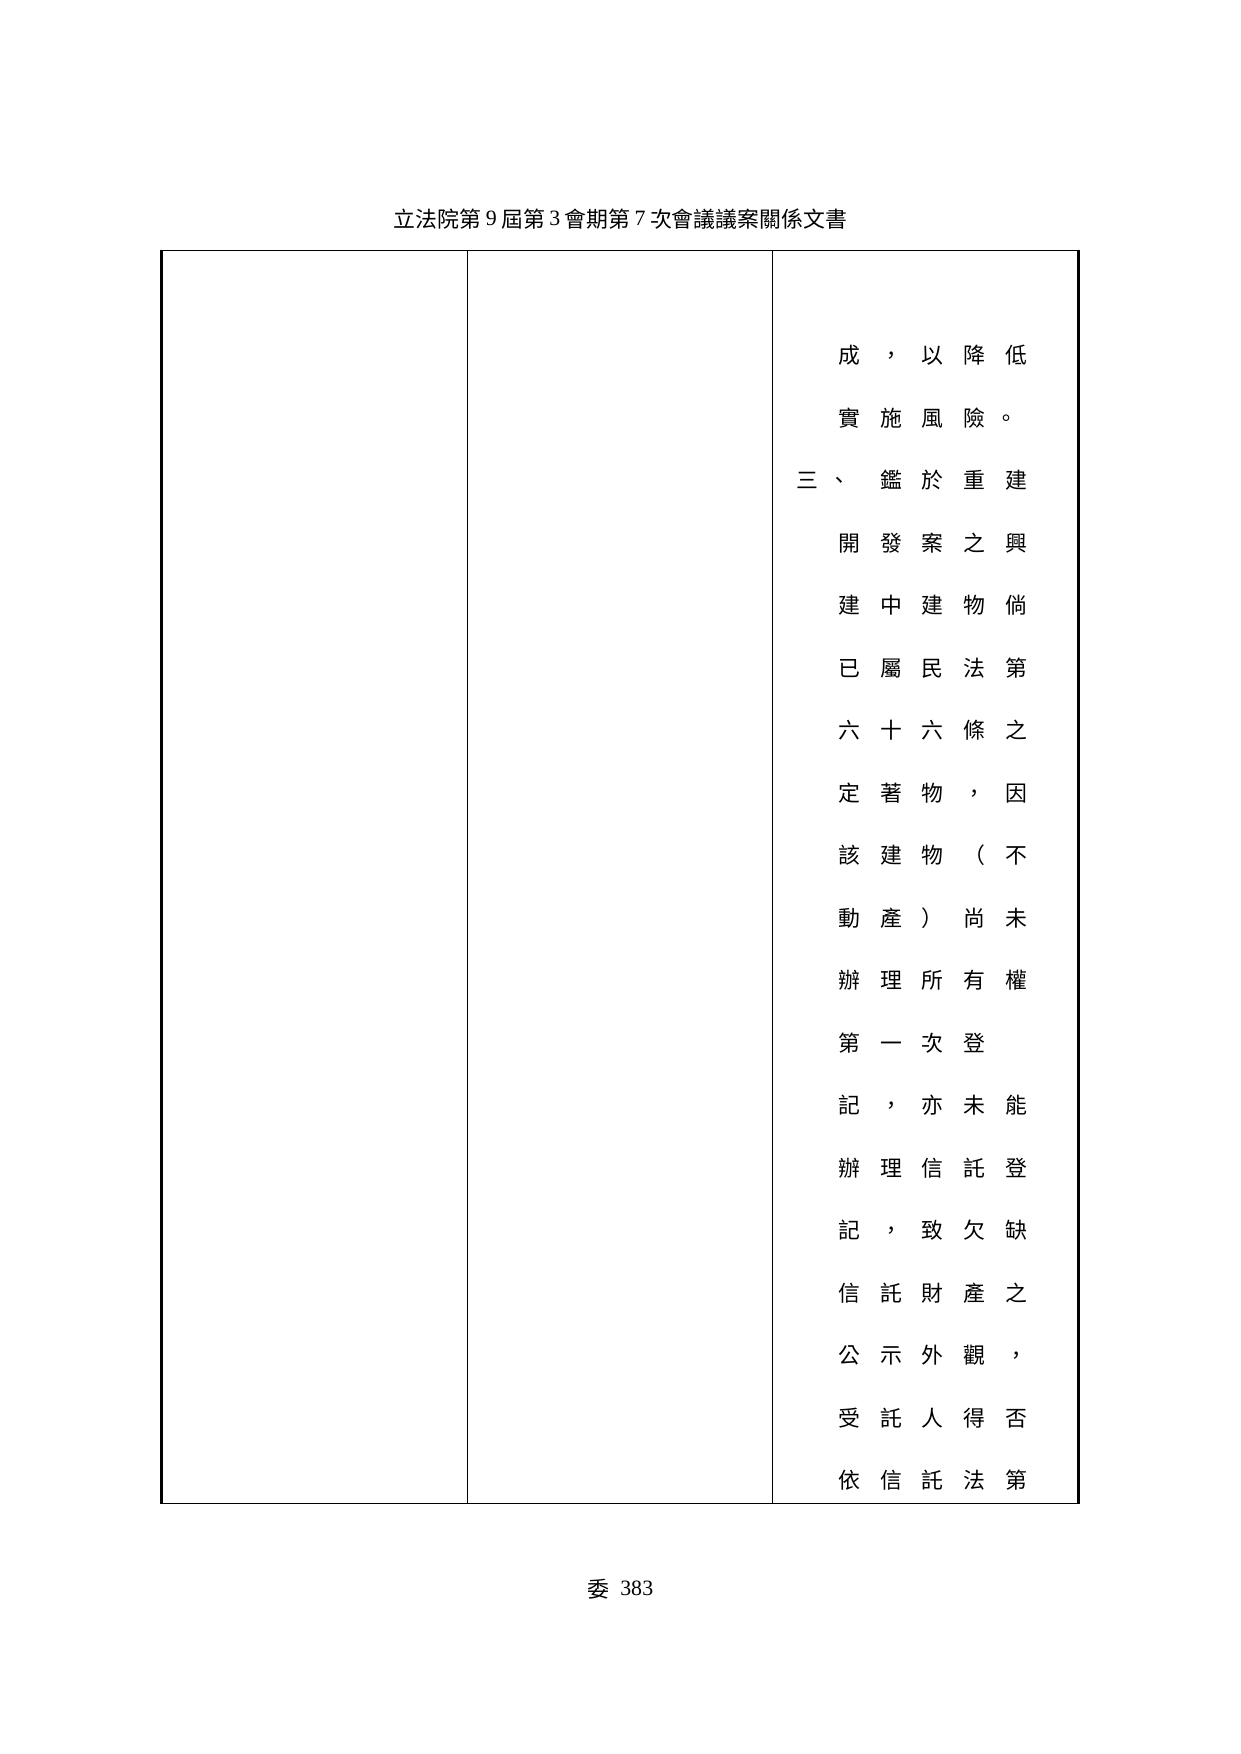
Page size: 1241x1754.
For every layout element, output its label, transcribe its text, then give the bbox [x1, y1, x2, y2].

table_cell [468, 251, 772, 1503]
table_cell [163, 251, 467, 1503]
table_cell 成，以降低實施風險。 三、鑑於重建開發案之興建中建物倘已屬民法第六十六條之定著物，因該建物（不動產）尚未辦理所有權第一次登記，亦未能辦理信託登記，致欠缺信託財產之公示外觀，受託人得否依信託法第 [773, 251, 1077, 1503]
